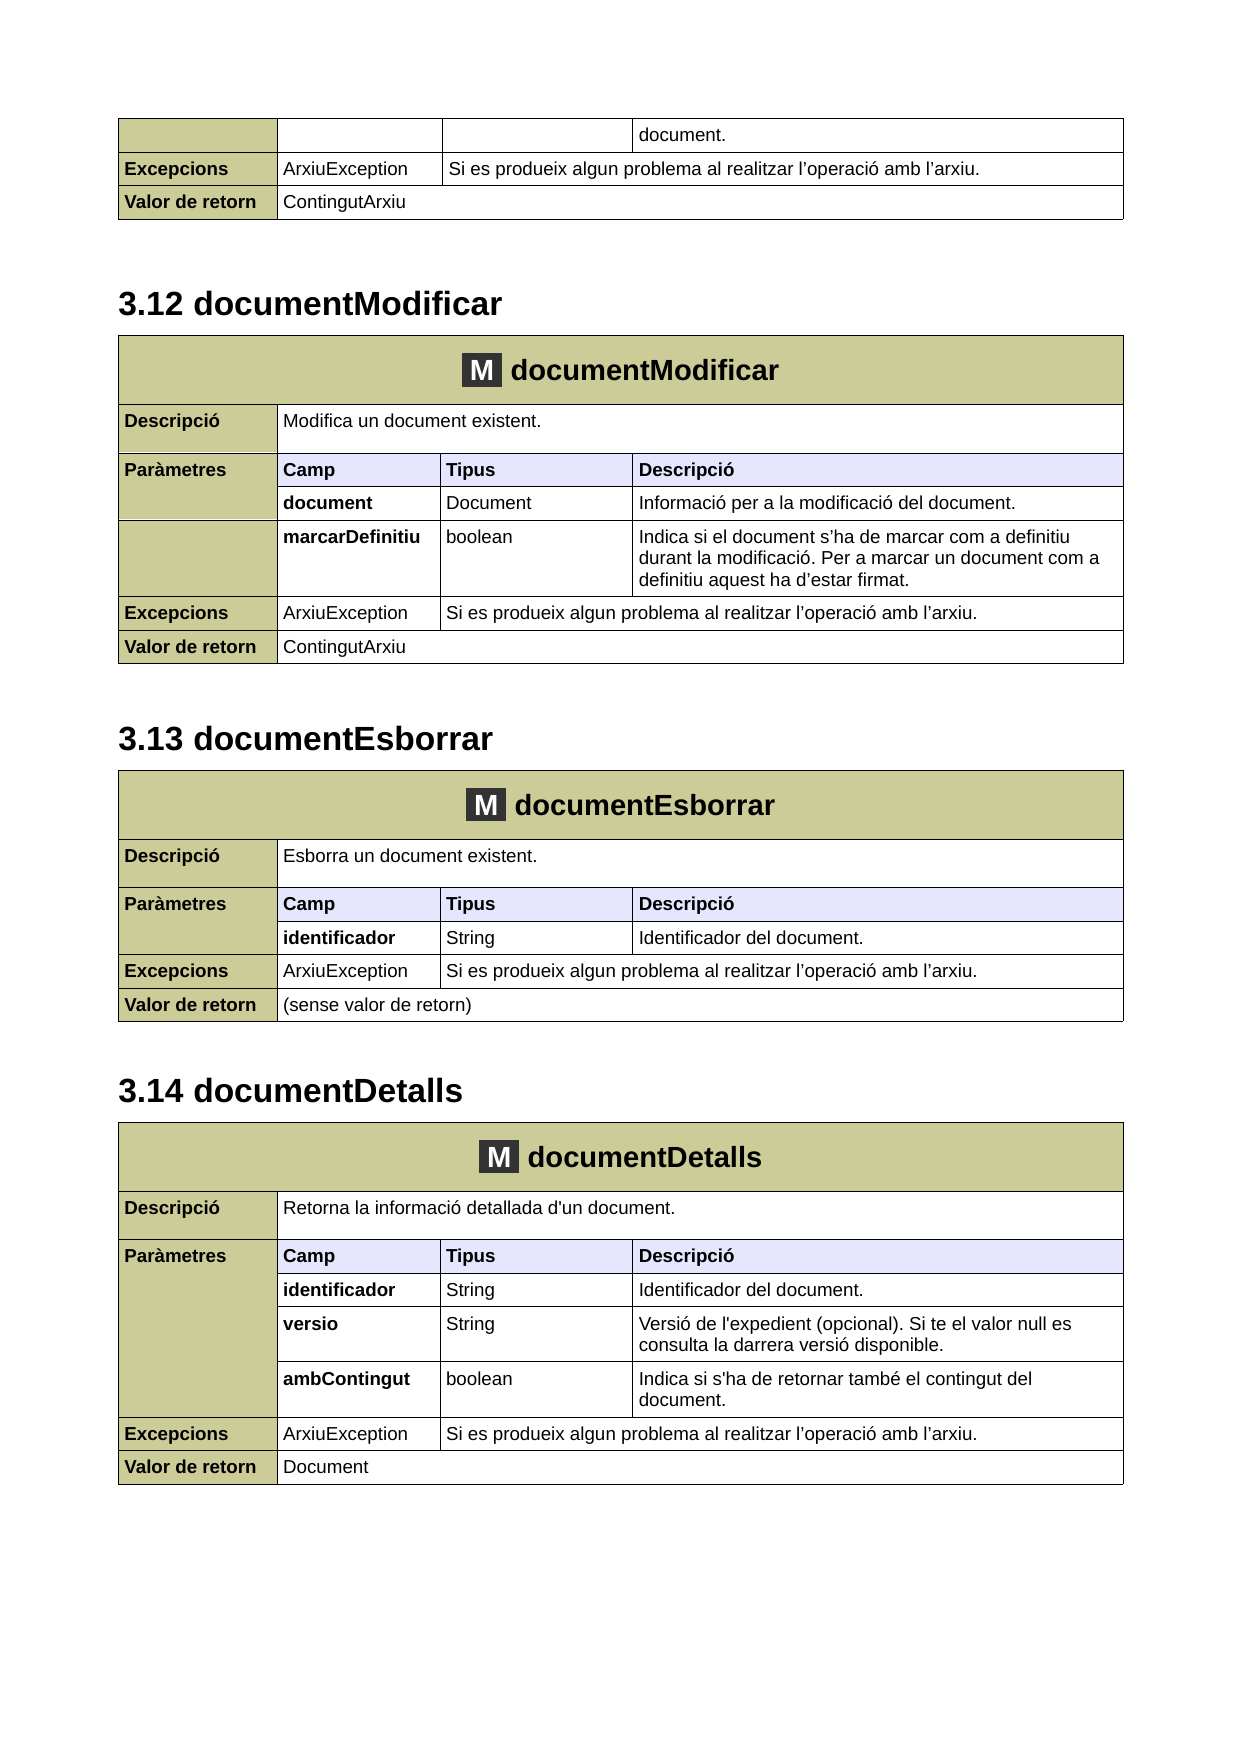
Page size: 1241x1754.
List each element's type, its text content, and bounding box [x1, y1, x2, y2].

table_cell Descripció [119, 1192, 277, 1239]
table_cell boolean [441, 1362, 632, 1417]
table_cell ArxiuException [278, 153, 442, 185]
table_cell Valor de retorn [119, 989, 277, 1021]
table_header Descripció [633, 888, 1123, 921]
subtitle documentEsborrar [118, 719, 1122, 757]
table_cell Si es produeix algun problema al realitzar l’operació amb l’arxiu. [443, 153, 1123, 185]
table_cell String [441, 1307, 632, 1361]
table_cell Tipus [441, 454, 632, 486]
table_cell Camp [278, 1240, 440, 1273]
table_header Valor de retorn [119, 1451, 277, 1484]
table_header Document [278, 1451, 1123, 1484]
table_cell [443, 119, 632, 152]
table_cell ArxiuException [278, 1418, 440, 1450]
table_cell document [278, 487, 440, 519]
table_cell Modifica un document existent. [278, 405, 1123, 452]
table_cell Paràmetres [119, 454, 277, 519]
table_cell Descripció [633, 1240, 1123, 1273]
table_cell Retorna la informació detallada d'un document. [278, 1192, 1123, 1239]
table_cell identificador [278, 922, 440, 954]
subtitle documentModificar [118, 284, 1122, 323]
table_cell ambContingut [278, 1362, 440, 1417]
table_cell Descripció [119, 405, 277, 452]
table_cell Si es produeix algun problema al realitzar l’operació amb l’arxiu. [441, 597, 1123, 630]
table_header Paràmetres [119, 888, 277, 954]
table_cell Indica si el document s’ha de marcar com a definitiu durant la modificació. Per a marcar un document com a definitiu aquest ha d’estar firmat. [633, 521, 1123, 596]
table_cell Identificador del document. [633, 922, 1123, 954]
table_cell Paràmetres [119, 1240, 277, 1417]
table_cell [119, 119, 277, 152]
table_cell identificador [278, 1274, 440, 1306]
table_cell Camp [278, 454, 440, 486]
table_header Tipus [441, 888, 632, 921]
table_cell ArxiuException [278, 597, 440, 630]
table_cell Valor de retorn [119, 631, 277, 663]
table_cell String [441, 922, 632, 954]
table_cell [278, 119, 442, 152]
table_cell Document [441, 487, 632, 519]
table_header Camp [278, 888, 440, 921]
table_cell Excepcions [119, 597, 277, 630]
table_header M documentDetalls [119, 1123, 1123, 1191]
table_cell Versió de l'expedient (opcional). Si te el valor null es consulta la darrera versió disponible. [633, 1307, 1123, 1361]
table_cell Esborra un document existent. [278, 840, 1123, 887]
table_cell Tipus [441, 1240, 632, 1273]
table_cell boolean [441, 521, 632, 596]
table_cell versio [278, 1307, 440, 1361]
table_cell String [441, 1274, 632, 1306]
table_cell ContingutArxiu [278, 631, 1123, 663]
table_cell [119, 521, 277, 596]
table_cell Indica si s'ha de retornar també el contingut del document. [633, 1362, 1123, 1417]
subtitle documentDetalls [118, 1071, 1122, 1109]
table_cell marcarDefinitiu [278, 521, 440, 596]
table_cell ContingutArxiu [278, 186, 1123, 219]
table_cell Excepcions [119, 1418, 277, 1450]
table_cell (sense valor de retorn) [278, 989, 1123, 1021]
table_cell Descripció [119, 840, 277, 887]
table_cell Informació per a la modificació del document. [633, 487, 1123, 519]
table_cell ArxiuException [278, 955, 440, 988]
table_cell Si es produeix algun problema al realitzar l’operació amb l’arxiu. [441, 1418, 1123, 1450]
table_cell Identificador del document. [633, 1274, 1123, 1306]
table_cell Si es produeix algun problema al realitzar l’operació amb l’arxiu. [441, 955, 1123, 988]
table_header M documentEsborrar [119, 771, 1123, 839]
table_cell Excepcions [119, 955, 277, 988]
table_cell Excepcions [119, 153, 277, 185]
table_cell document. [633, 119, 1123, 152]
table_cell Descripció [633, 454, 1123, 486]
table_cell Valor de retorn [119, 186, 277, 219]
table_header M documentModificar [119, 336, 1123, 404]
